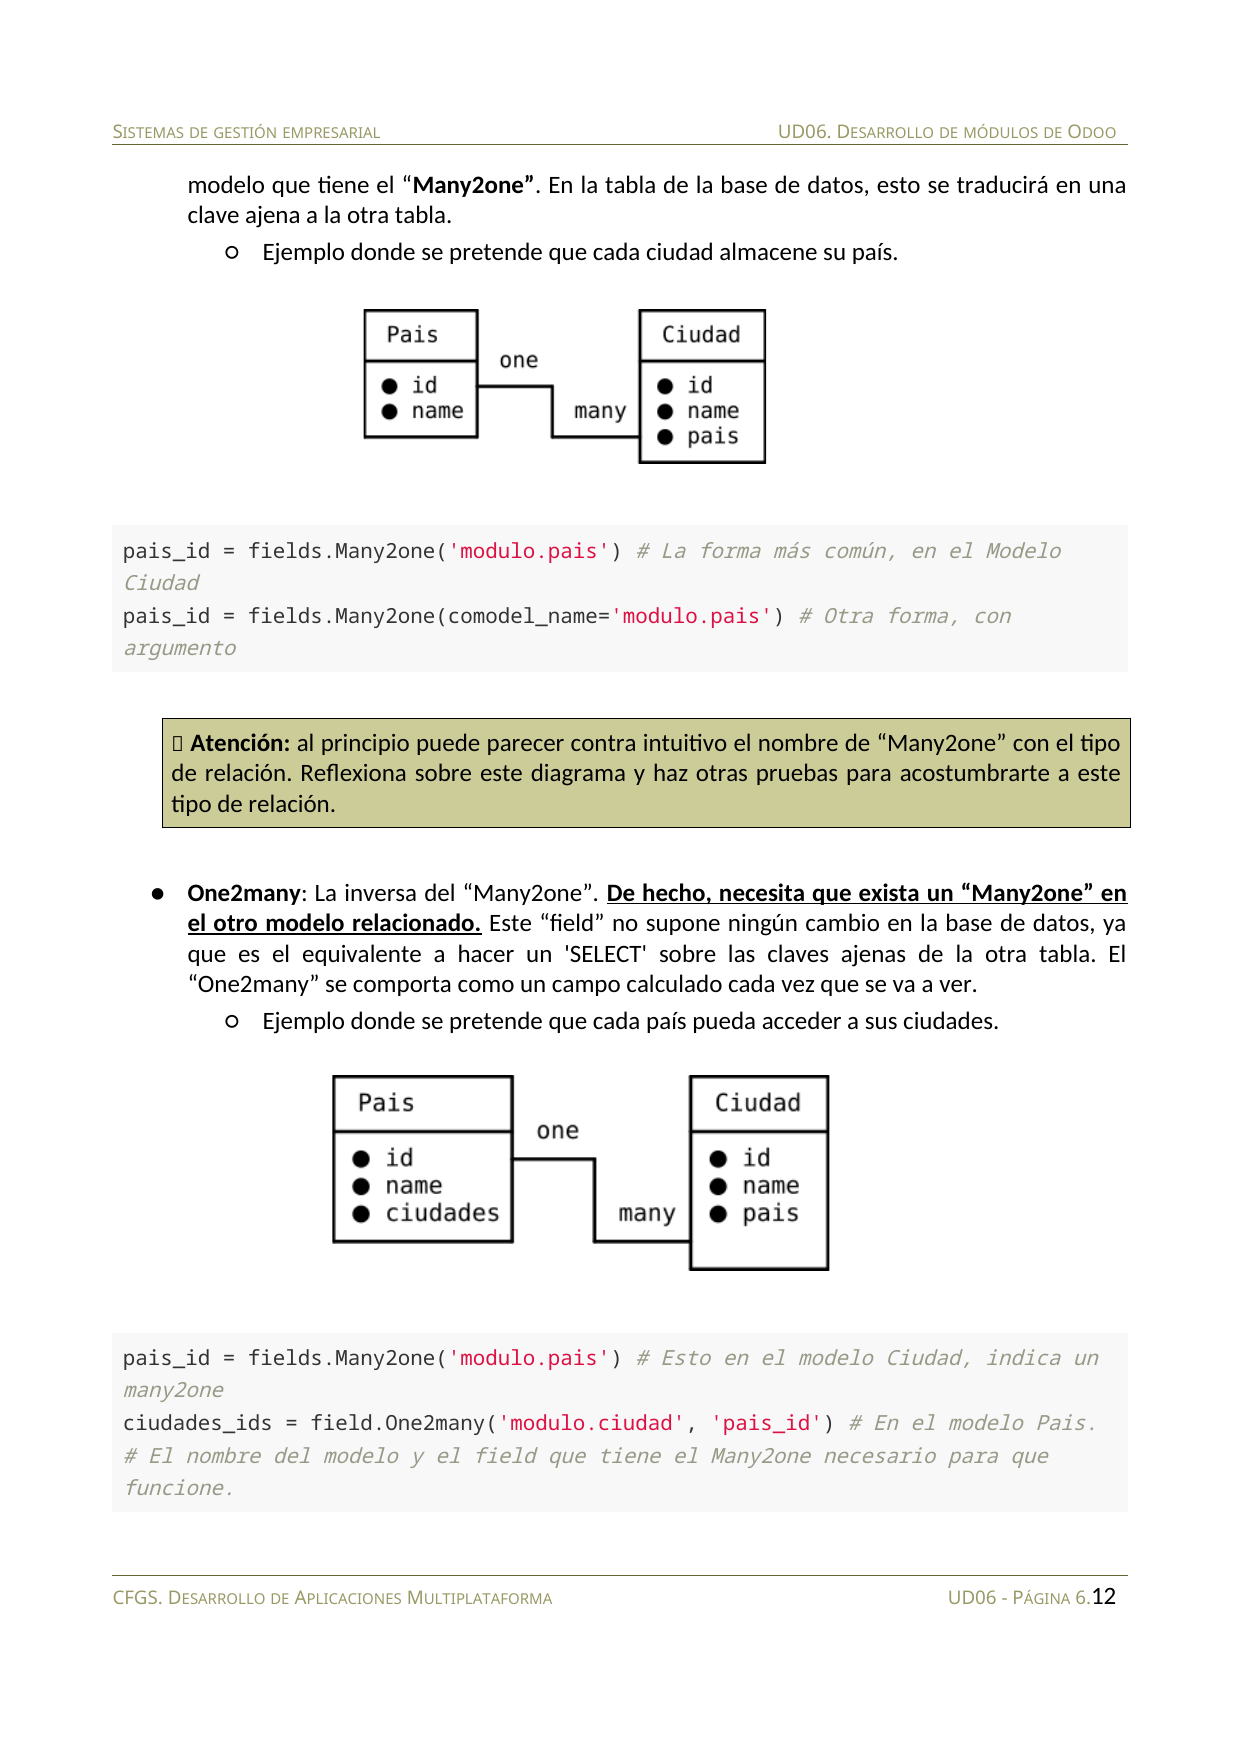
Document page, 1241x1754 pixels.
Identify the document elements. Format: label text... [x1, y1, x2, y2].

table_header pais_id = fields.Many2one('modulo.pais') # La forma más común, en el Modelo Ciudad pais_id = fields.Many2one(comodel_name='modulo.pais') # Otra forma, con argumento [112, 525, 1128, 672]
table_header pais_id = fields.Many2one('modulo.pais') # Esto en el modelo Ciudad, indica un many2one ciudades_ids = field.One2many('modulo.ciudad', 'pais_id') # En el modelo Pais. # El nombre del modelo y el field que tiene el Many2one necesario para que funcione. [112, 1333, 1128, 1512]
list Ejemplo donde se pretende que cada ciudad almacene su país. [225, 237, 1128, 267]
list Ejemplo donde se pretende que cada país pueda acceder a sus ciudades. [225, 1005, 1128, 1036]
picture [332, 1075, 830, 1271]
text ❕ Atención: al principio puede parecer contra intuitivo el nombre de “Many2one” con el tipo de relación. Reflexiona sobre este diagrama y haz otras pruebas para acostumbrarte a este tipo de relación. [163, 719, 1130, 827]
list modelo que tiene el “Many2one”. En la tabla de la base de datos, esto se traducirá en una clave ajena a la otra tabla. [150, 169, 1128, 230]
list One2many: La inversa del “Many2one”. De hecho, necesita que exista un “Many2one” en el otro modelo relacionado. Este “field” no supone ningún cambio en la base de datos, ya que es el equivalente a hacer un 'SELECT' sobre las claves ajenas de la otra tabla. El “One2many” se comporta como un campo calculado cada vez que se va a ver. [150, 877, 1128, 999]
picture [363, 309, 767, 464]
